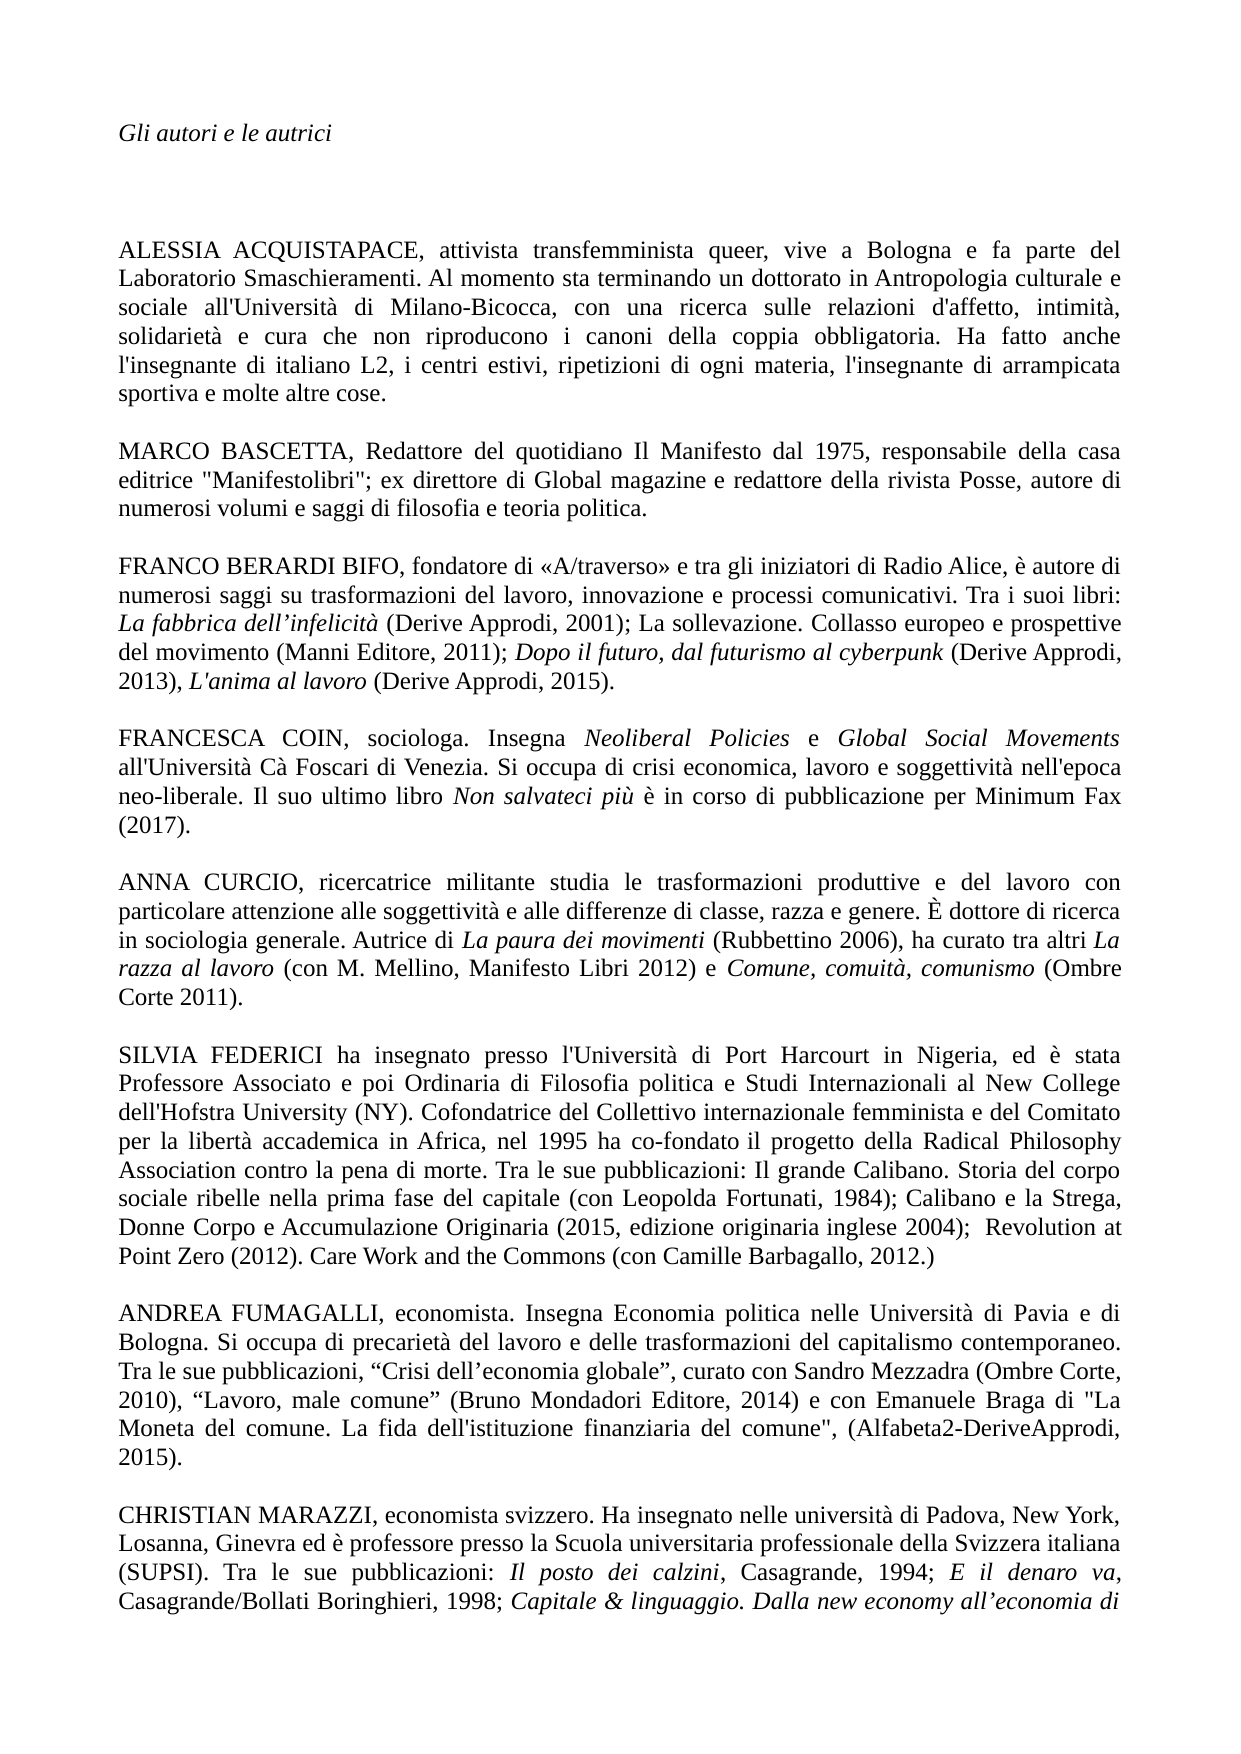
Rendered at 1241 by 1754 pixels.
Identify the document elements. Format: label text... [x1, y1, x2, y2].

text ANDREA FUMAGALLI, economista. Insegna Economia politica nelle Università di Pavia e di Bologna. Si occupa di precarietà del lavoro e delle trasformazioni del capitalismo contemporaneo. Tra le sue pubblicazioni, “Crisi dell’economia globale”, curato con Sandro Mezzadra (Ombre Corte, 2010), “Lavoro, male comune” (Bruno Mondadori Editore, 2014) e con Emanuele Braga di "La Moneta del comune. La fida dell'istituzione finanziaria del comune", (Alfabeta2-DeriveApprodi, 2015). [118, 1298, 1122, 1471]
text ALESSIA ACQUISTAPACE, attivista transfemminista queer, vive a Bologna e fa parte del Laboratorio Smaschieramenti. Al momento sta terminando un dottorato in Antropologia culturale e sociale all'Università di Milano-Bicocca, con una ricerca sulle relazioni d'affetto, intimità, solidarietà e cura che non riproducono i canoni della coppia obbligatoria. Ha fatto anche l'insegnante di italiano L2, i centri estivi, ripetizioni di ogni materia, l'insegnante di arrampicata sportiva e molte altre cose. [118, 235, 1122, 407]
text SILVIA FEDERICI ha insegnato presso l'Università di Port Harcourt in Nigeria, ed è stata Professore Associato e poi Ordinaria di Filosofia politica e Studi Internazionali al New College dell'Hofstra University (NY). Cofondatrice del Collettivo internazionale femminista e del Comitato per la libertà accademica in Africa, nel 1995 ha co-fondato il progetto della Radical Philosophy Association contro la pena di morte. Tra le sue pubblicazioni: Il grande Calibano. Storia del corpo sociale ribelle nella prima fase del capitale (con Leopolda Fortunati, 1984); Calibano e la Strega, Donne Corpo e Accumulazione Originaria (2015, edizione originaria inglese 2004); Revolution at Point Zero (2012). Care Work and the Commons (con Camille Barbagallo, 2012.) [118, 1040, 1122, 1270]
text MARCO BASCETTA, Redattore del quotidiano Il Manifesto dal 1975, responsabile della casa editrice "Manifestolibri"; ex direttore di Global magazine e redattore della rivista Posse, autore di numerosi volumi e saggi di filosofia e teoria politica. [118, 436, 1122, 522]
text ANNA CURCIO, ricercatrice militante studia le trasformazioni produttive e del lavoro con particolare attenzione alle soggettività e alle differenze di classe, razza e genere. È dottore di ricerca in sociologia generale. Autrice di La paura dei movimenti (Rubbettino 2006), ha curato tra altri La razza al lavoro (con M. Mellino, Manifesto Libri 2012) e Comune, comuità, comunismo (Ombre Corte 2011). [118, 867, 1122, 1011]
text FRANCESCA COIN, sociologa. Insegna Neoliberal Policies e Global Social Movements all'Università Cà Foscari di Venezia. Si occupa di crisi economica, lavoro e soggettività nell'epoca neo-liberale. Il suo ultimo libro Non salvateci più è in corso di pubblicazione per Minimum Fax (2017). [118, 723, 1122, 838]
text CHRISTIAN MARAZZI, economista svizzero. Ha insegnato nelle università di Padova, New York, Losanna, Ginevra ed è professore presso la Scuola universitaria professionale della Svizzera italiana (SUPSI). Tra le sue pubblicazioni: Il posto dei calzini, Casagrande, 1994; E il denaro va, Casagrande/Bollati Boringhieri, 1998; Capitale & linguaggio. Dalla new economy all’economia di [118, 1500, 1122, 1615]
text FRANCO BERARDI BIFO, fondatore di «A/traverso» e tra gli iniziatori di Radio Alice, è autore di numerosi saggi su trasformazioni del lavoro, innovazione e processi comunicativi. Tra i suoi libri: La fabbrica dell’infelicità (Derive Approdi, 2001); La sollevazione. Collasso europeo e prospettive del movimento (Manni Editore, 2011); Dopo il futuro, dal futurismo al cyberpunk (Derive Approdi, 2013), L'anima al lavoro (Derive Approdi, 2015). [118, 551, 1122, 695]
text Gli autori e le autrici [118, 118, 1122, 147]
